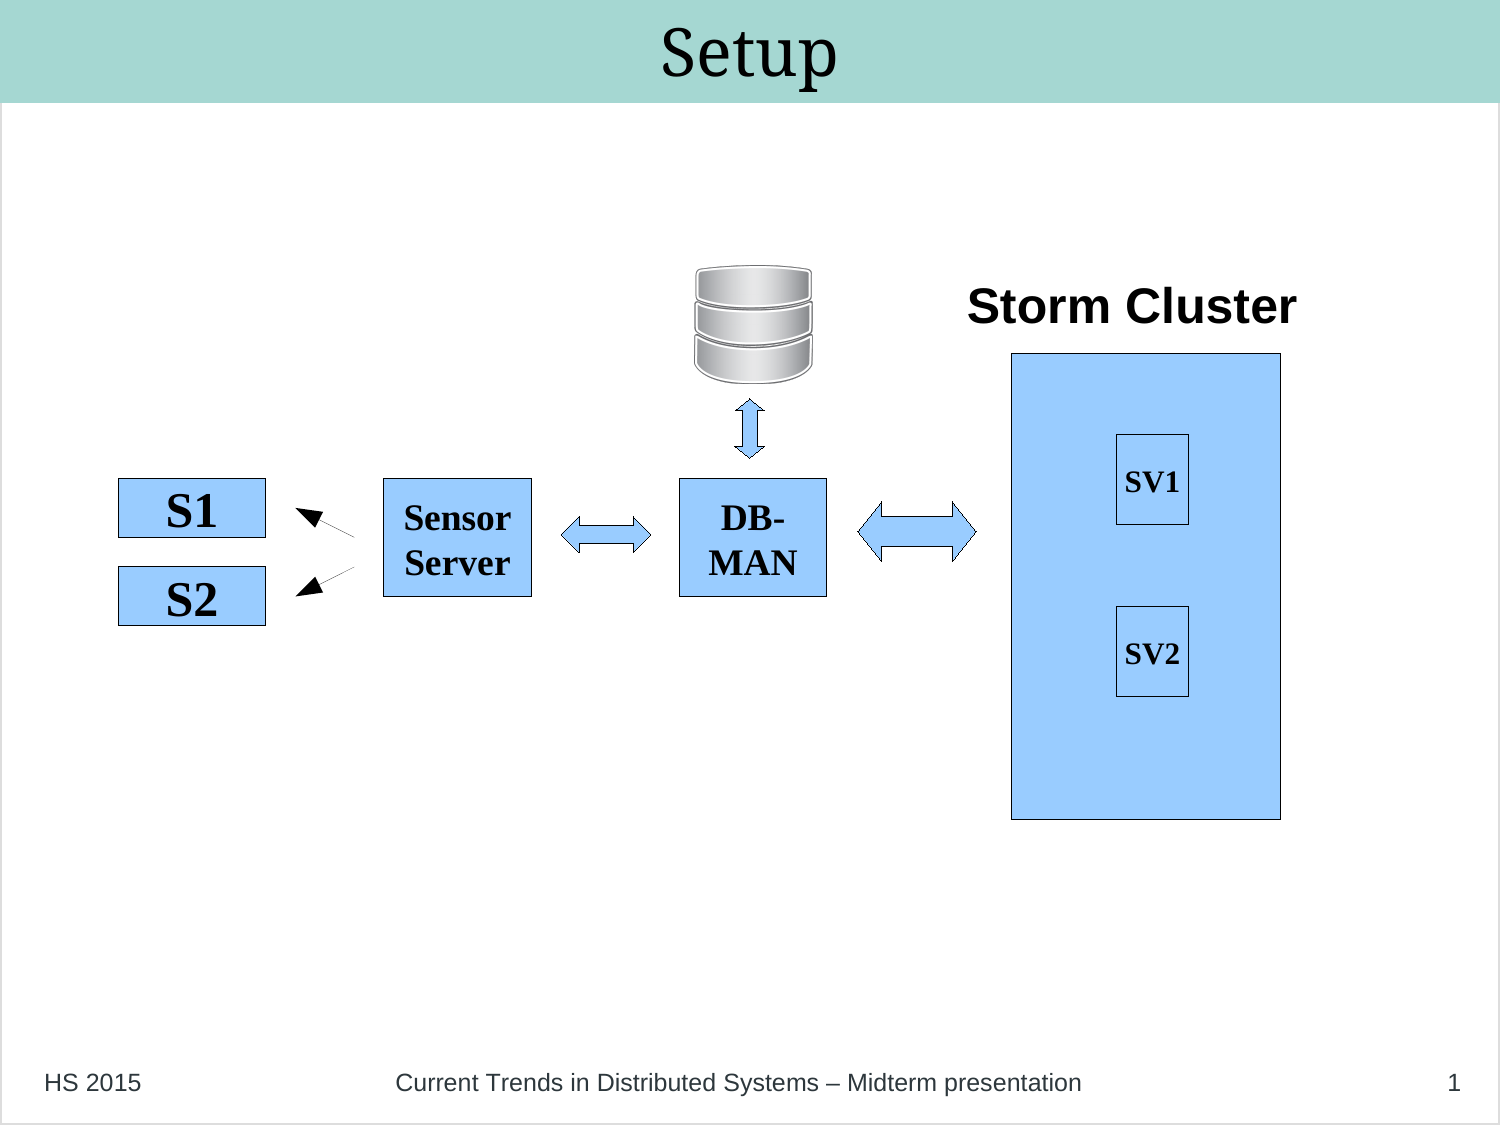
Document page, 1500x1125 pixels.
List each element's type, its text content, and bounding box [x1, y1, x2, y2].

picture [694, 265, 813, 384]
text_box Current Trends in Distributed Systems – Midterm presentation [300, 1058, 1201, 1107]
text_box Sensor Server [383, 478, 532, 597]
text_box [1375, 1058, 1477, 1097]
text_box S1 [118, 478, 266, 538]
text_box Storm Cluster [952, 266, 1336, 342]
text_box S2 [118, 566, 266, 626]
text_box [734, 398, 765, 459]
text_box HS 2015 [29, 1058, 195, 1097]
title Setup [0, 0, 1500, 101]
text_box [857, 501, 977, 562]
text_box SV2 [1116, 606, 1189, 697]
text_box DB- MAN [679, 478, 827, 597]
text_box SV1 [1116, 434, 1189, 525]
text_box [1011, 353, 1281, 820]
text_box [561, 516, 651, 553]
